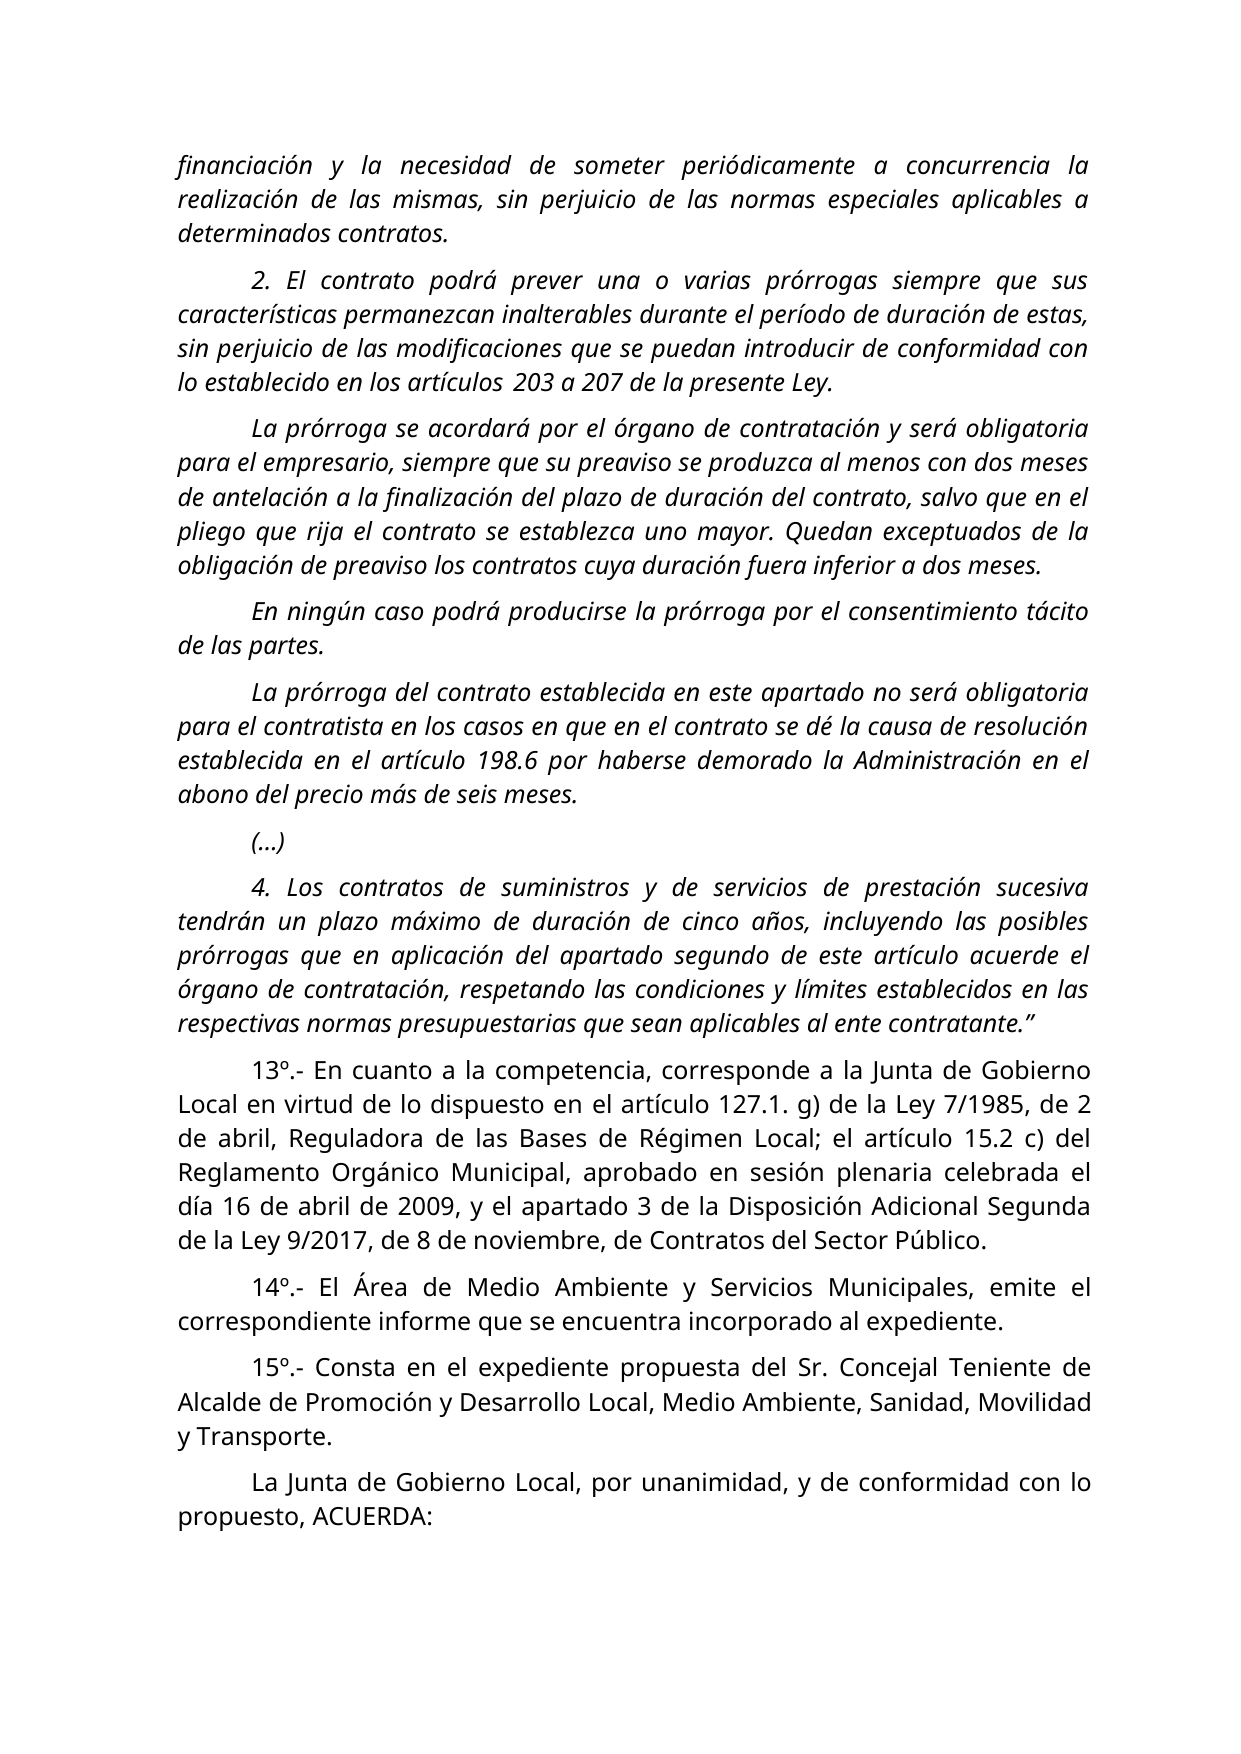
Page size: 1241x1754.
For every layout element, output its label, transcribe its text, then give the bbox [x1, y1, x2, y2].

text (…) [177, 823, 1093, 857]
text financiación y la necesidad de someter periódicamente a concurrencia la realización de las mismas, sin perjuicio de las normas especiales aplicables a determinados contratos. [177, 148, 1093, 250]
text 13º.- En cuanto a la competencia, corresponde a la Junta de Gobierno Local en virtud de lo dispuesto en el artículo 127.1. g) de la Ley 7/1985, de 2 de abril, Reguladora de las Bases de Régimen Local; el artículo 15.2 c) del Reglamento Orgánico Municipal, aprobado en sesión plenaria celebrada el día 16 de abril de 2009, y el apartado 3 de la Disposición Adicional Segunda de la Ley 9/2017, de 8 de noviembre, de Contratos del Sector Público. [177, 1053, 1093, 1257]
text La prórroga se acordará por el órgano de contratación y será obligatoria para el empresario, siempre que su preaviso se produzca al menos con dos meses de antelación a la finalización del plazo de duración del contrato, salvo que en el pliego que rija el contrato se establezca uno mayor. Quedan exceptuados de la obligación de preaviso los contratos cuya duración fuera inferior a dos meses. [177, 411, 1093, 581]
text 2. El contrato podrá prever una o varias prórrogas siempre que sus características permanezcan inalterables durante el período de duración de estas, sin perjuicio de las modificaciones que se puedan introducir de conformidad con lo establecido en los artículos 203 a 207 de la presente Ley. [177, 262, 1093, 398]
text 4. Los contratos de suministros y de servicios de prestación sucesiva tendrán un plazo máximo de duración de cinco años, incluyendo las posibles prórrogas que en aplicación del apartado segundo de este artículo acuerde el órgano de contratación, respetando las condiciones y límites establecidos en las respectivas normas presupuestarias que sean aplicables al ente contratante.” [177, 870, 1093, 1040]
text En ningún caso podrá producirse la prórroga por el consentimiento tácito de las partes. [177, 594, 1093, 662]
text 15º.- Consta en el expediente propuesta del Sr. Concejal Teniente de Alcalde de Promoción y Desarrollo Local, Medio Ambiente, Sanidad, Movilidad y Transporte. [177, 1350, 1093, 1452]
text 14º.- El Área de Medio Ambiente y Servicios Municipales, emite el correspondiente informe que se encuentra incorporado al expediente. [177, 1269, 1093, 1338]
text La prórroga del contrato establecida en este apartado no será obligatoria para el contratista en los casos en que en el contrato se dé la causa de resolución establecida en el artículo 198.6 por haberse demorado la Administración en el abono del precio más de seis meses. [177, 674, 1093, 811]
text La Junta de Gobierno Local, por unanimidad, y de conformidad con lo propuesto, ACUERDA: [177, 1465, 1093, 1533]
